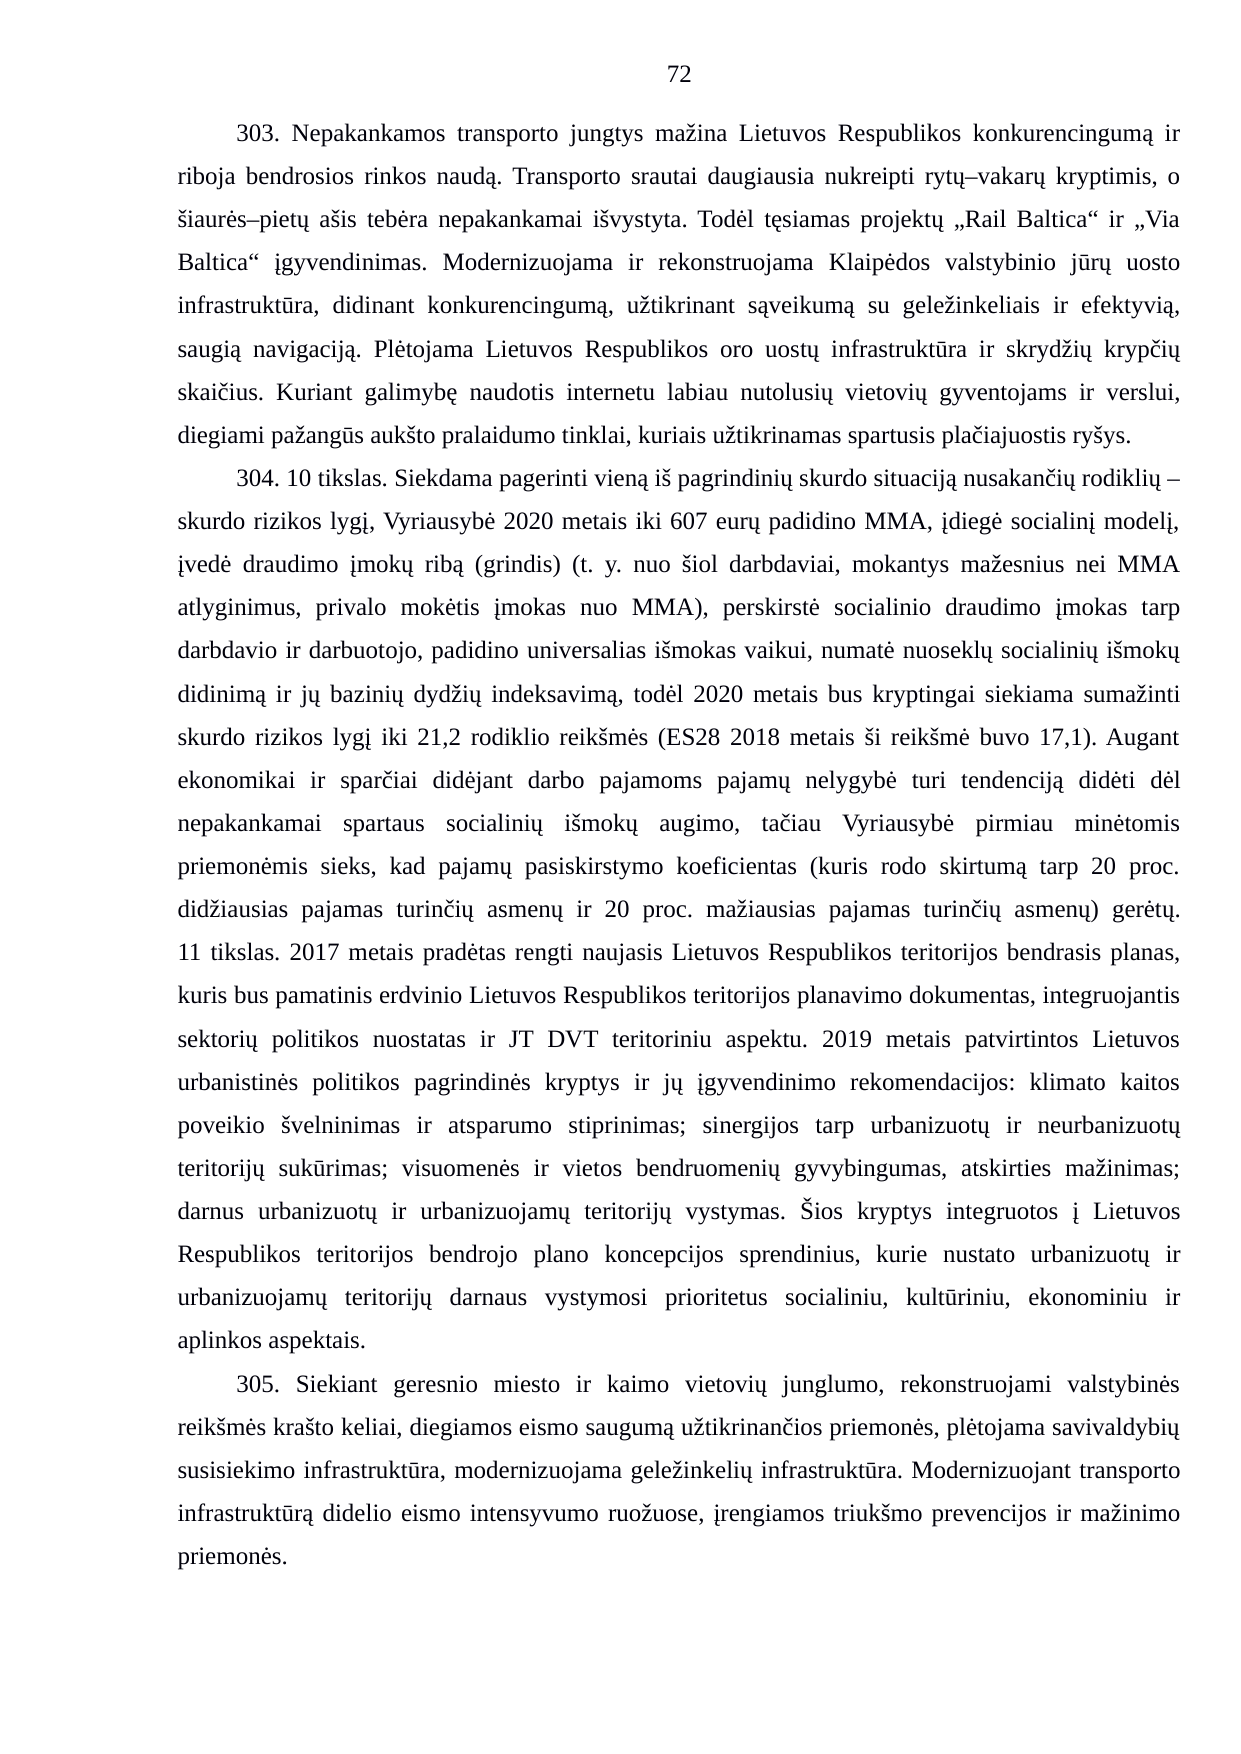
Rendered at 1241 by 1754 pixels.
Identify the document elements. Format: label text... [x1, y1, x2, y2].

text 304. 10 tikslas. Siekdama pagerinti vieną iš pagrindinių skurdo situaciją nusakančių rodiklių – skurdo rizikos lygį, Vyriausybė 2020 metais iki 607 eurų padidino MMA, įdiegė socialinį modelį, įvedė draudimo įmokų ribą (grindis) (t. y. nuo šiol darbdaviai, mokantys mažesnius nei MMA atlyginimus, privalo mokėtis įmokas nuo MMA), perskirstė socialinio draudimo įmokas tarp darbdavio ir darbuotojo, padidino universalias išmokas vaikui, numatė nuoseklų socialinių išmokų didinimą ir jų bazinių dydžių indeksavimą, todėl 2020 metais bus kryptingai siekiama sumažinti skurdo rizikos lygį iki 21,2 rodiklio reikšmės (ES28 2018 metais ši reikšmė buvo 17,1). Augant ekonomikai ir sparčiai didėjant darbo pajamoms pajamų nelygybė turi tendenciją didėti dėl nepakankamai spartaus socialinių išmokų augimo, tačiau Vyriausybė pirmiau minėtomis priemonėmis sieks, kad pajamų pasiskirstymo koeficientas (kuris rodo skirtumą tarp 20 proc. didžiausias pajamas turinčių asmenų ir 20 proc. mažiausias pajamas turinčių asmenų) gerėtų. 11 tikslas. 2017 metais pradėtas rengti naujasis Lietuvos Respublikos teritorijos bendrasis planas, kuris bus pamatinis erdvinio Lietuvos Respublikos teritorijos planavimo dokumentas, integruojantis sektorių politikos nuostatas ir JT DVT teritoriniu aspektu. 2019 metais patvirtintos Lietuvos urbanistinės politikos pagrindinės kryptys ir jų įgyvendinimo rekomendacijos: klimato kaitos poveikio švelninimas ir atsparumo stiprinimas; sinergijos tarp urbanizuotų ir neurbanizuotų teritorijų sukūrimas; visuomenės ir vietos bendruomenių gyvybingumas, atskirties mažinimas; darnus urbanizuotų ir urbanizuojamų teritorijų vystymas. Šios kryptys integruotos į Lietuvos Respublikos teritorijos bendrojo plano koncepcijos sprendinius, kurie nustato urbanizuotų ir urbanizuojamų teritorijų darnaus vystymosi prioritetus socialiniu, kultūriniu, ekonominiu ir aplinkos aspektais. [177, 463, 1181, 1354]
text 303. Nepakankamos transporto jungtys mažina Lietuvos Respublikos konkurencingumą ir riboja bendrosios rinkos naudą. Transporto srautai daugiausia nukreipti rytų–vakarų kryptimis, o šiaurės–pietų ašis tebėra nepakankamai išvystyta. Todėl tęsiamas projektų „Rail Baltica“ ir „Via Baltica“ įgyvendinimas. Modernizuojama ir rekonstruojama Klaipėdos valstybinio jūrų uosto infrastruktūra, didinant konkurencingumą, užtikrinant sąveikumą su geležinkeliais ir efektyvią, saugią navigaciją. Plėtojama Lietuvos Respublikos oro uostų infrastruktūra ir skrydžių krypčių skaičius. Kuriant galimybę naudotis internetu labiau nutolusių vietovių gyventojams ir verslui, diegiami pažangūs aukšto pralaidumo tinklai, kuriais užtikrinamas spartusis plačiajuostis ryšys. [177, 118, 1181, 449]
text 305. Siekiant geresnio miesto ir kaimo vietovių junglumo, rekonstruojami valstybinės reikšmės krašto keliai, diegiamos eismo saugumą užtikrinančios priemonės, plėtojama savivaldybių susisiekimo infrastruktūra, modernizuojama geležinkelių infrastruktūra. Modernizuojant transporto infrastruktūrą didelio eismo intensyvumo ruožuose, įrengiamos triukšmo prevencijos ir mažinimo priemonės. [177, 1369, 1181, 1570]
